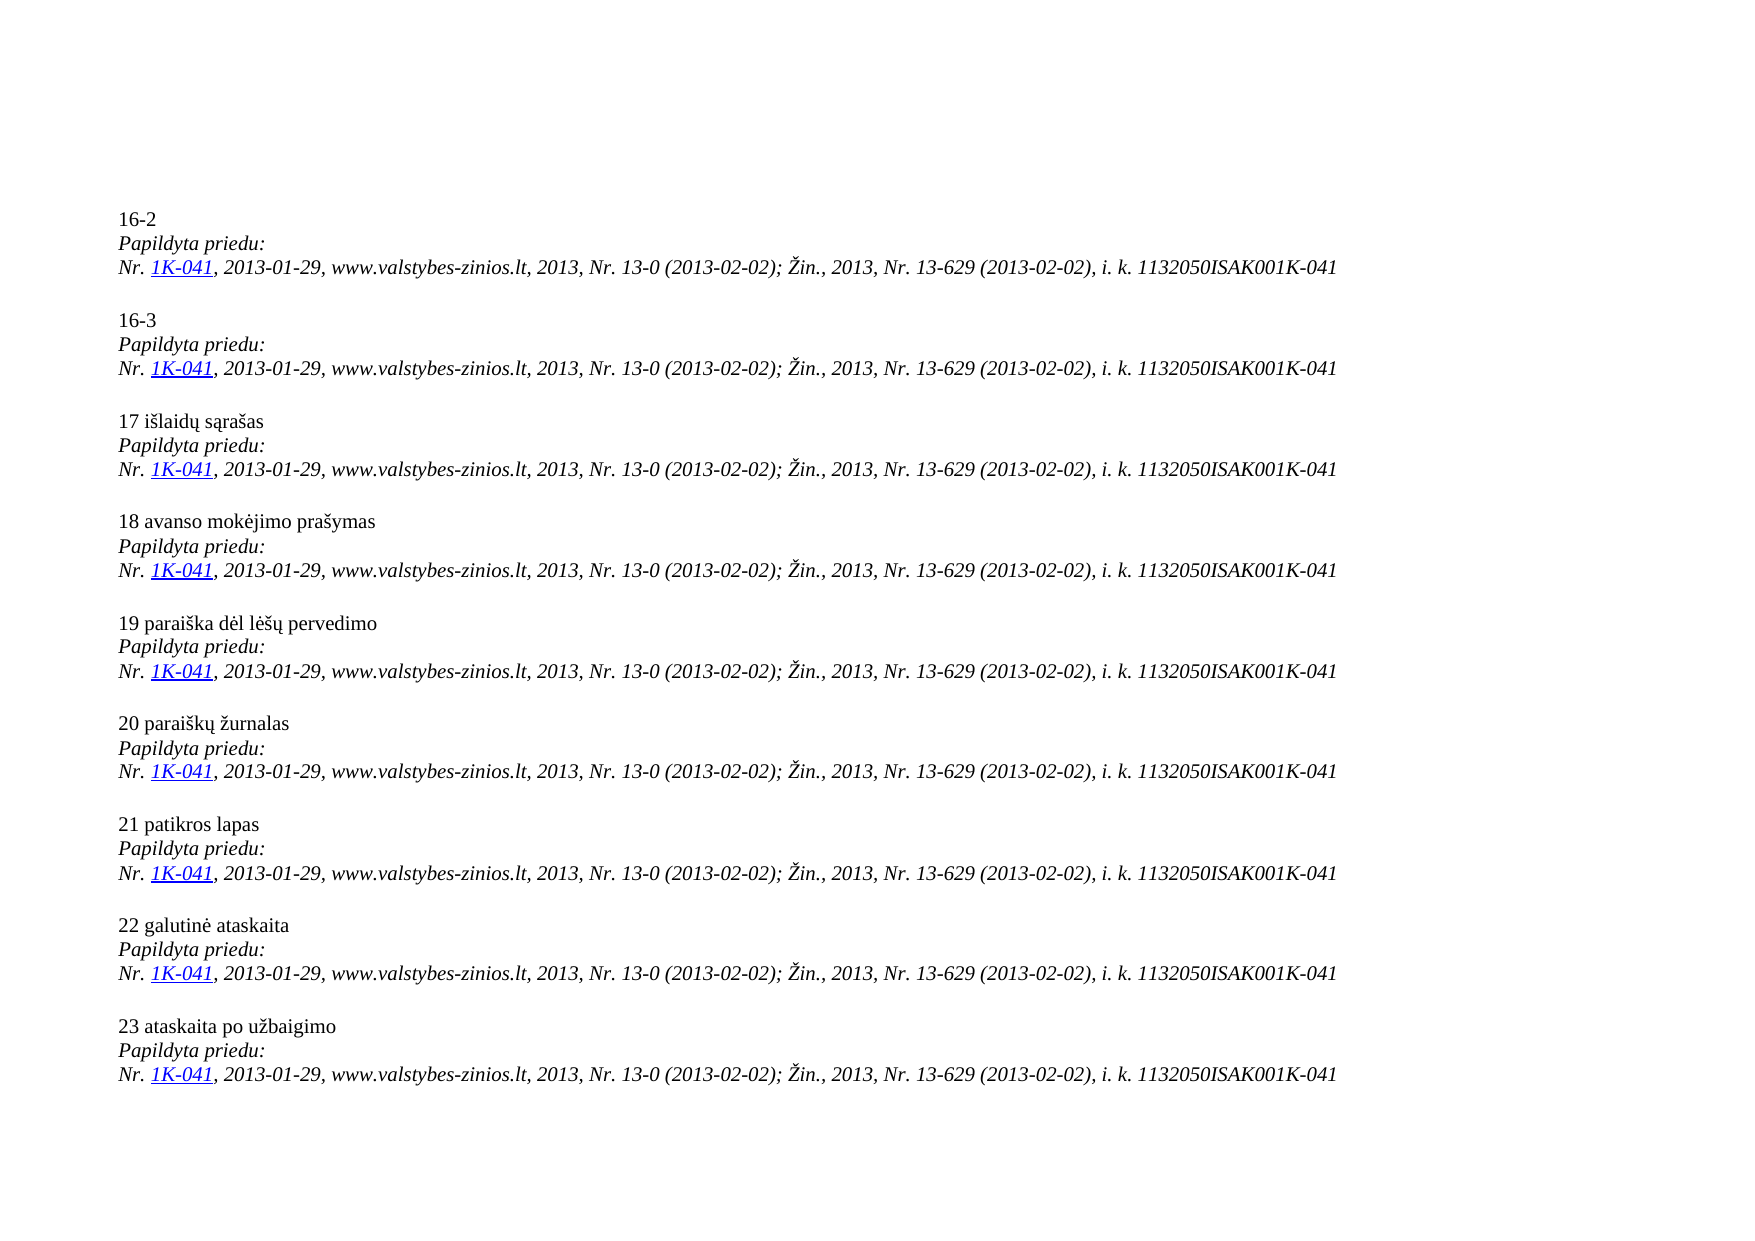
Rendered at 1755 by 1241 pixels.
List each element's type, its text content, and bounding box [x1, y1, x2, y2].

text 19 paraiška dėl lėšų pervedimo [118, 610, 1636, 634]
text Nr. 1K-041, 2013-01-29, www.valstybes-zinios.lt, 2013, Nr. 13-0 (2013-02-02); Žin., 2013, Nr. 13-629 (2013-02-02), i. k. 1132050ISAK001K-041 [118, 457, 1636, 481]
text 23 ataskaita po užbaigimo [118, 1014, 1636, 1038]
text Nr. 1K-041, 2013-01-29, www.valstybes-zinios.lt, 2013, Nr. 13-0 (2013-02-02); Žin., 2013, Nr. 13-629 (2013-02-02), i. k. 1132050ISAK001K-041 [118, 961, 1636, 985]
text Papildyta priedu: [118, 332, 1636, 356]
text Papildyta priedu: [118, 1038, 1636, 1062]
text Nr. 1K-041, 2013-01-29, www.valstybes-zinios.lt, 2013, Nr. 13-0 (2013-02-02); Žin., 2013, Nr. 13-629 (2013-02-02), i. k. 1132050ISAK001K-041 [118, 860, 1636, 884]
text Nr. 1K-041, 2013-01-29, www.valstybes-zinios.lt, 2013, Nr. 13-0 (2013-02-02); Žin., 2013, Nr. 13-629 (2013-02-02), i. k. 1132050ISAK001K-041 [118, 255, 1636, 279]
text Papildyta priedu: [118, 231, 1636, 255]
text Nr. 1K-041, 2013-01-29, www.valstybes-zinios.lt, 2013, Nr. 13-0 (2013-02-02); Žin., 2013, Nr. 13-629 (2013-02-02), i. k. 1132050ISAK001K-041 [118, 558, 1636, 582]
text Papildyta priedu: [118, 634, 1636, 658]
text 17 išlaidų sąrašas [118, 408, 1636, 433]
text Nr. 1K-041, 2013-01-29, www.valstybes-zinios.lt, 2013, Nr. 13-0 (2013-02-02); Žin., 2013, Nr. 13-629 (2013-02-02), i. k. 1132050ISAK001K-041 [118, 759, 1636, 783]
text Papildyta priedu: [118, 735, 1636, 759]
text Nr. 1K-041, 2013-01-29, www.valstybes-zinios.lt, 2013, Nr. 13-0 (2013-02-02); Žin., 2013, Nr. 13-629 (2013-02-02), i. k. 1132050ISAK001K-041 [118, 658, 1636, 683]
text Nr. 1K-041, 2013-01-29, www.valstybes-zinios.lt, 2013, Nr. 13-0 (2013-02-02); Žin., 2013, Nr. 13-629 (2013-02-02), i. k. 1132050ISAK001K-041 [118, 1062, 1636, 1086]
text Papildyta priedu: [118, 937, 1636, 961]
text Papildyta priedu: [118, 836, 1636, 860]
text 20 paraiškų žurnalas [118, 711, 1636, 735]
text Nr. 1K-041, 2013-01-29, www.valstybes-zinios.lt, 2013, Nr. 13-0 (2013-02-02); Žin., 2013, Nr. 13-629 (2013-02-02), i. k. 1132050ISAK001K-041 [118, 356, 1636, 380]
text 16-2 [118, 207, 1636, 231]
text Papildyta priedu: [118, 533, 1636, 558]
text Papildyta priedu: [118, 433, 1636, 457]
text 16-3 [118, 308, 1636, 332]
text 18 avanso mokėjimo prašymas [118, 509, 1636, 533]
text 22 galutinė ataskaita [118, 913, 1636, 937]
text 21 patikros lapas [118, 812, 1636, 836]
